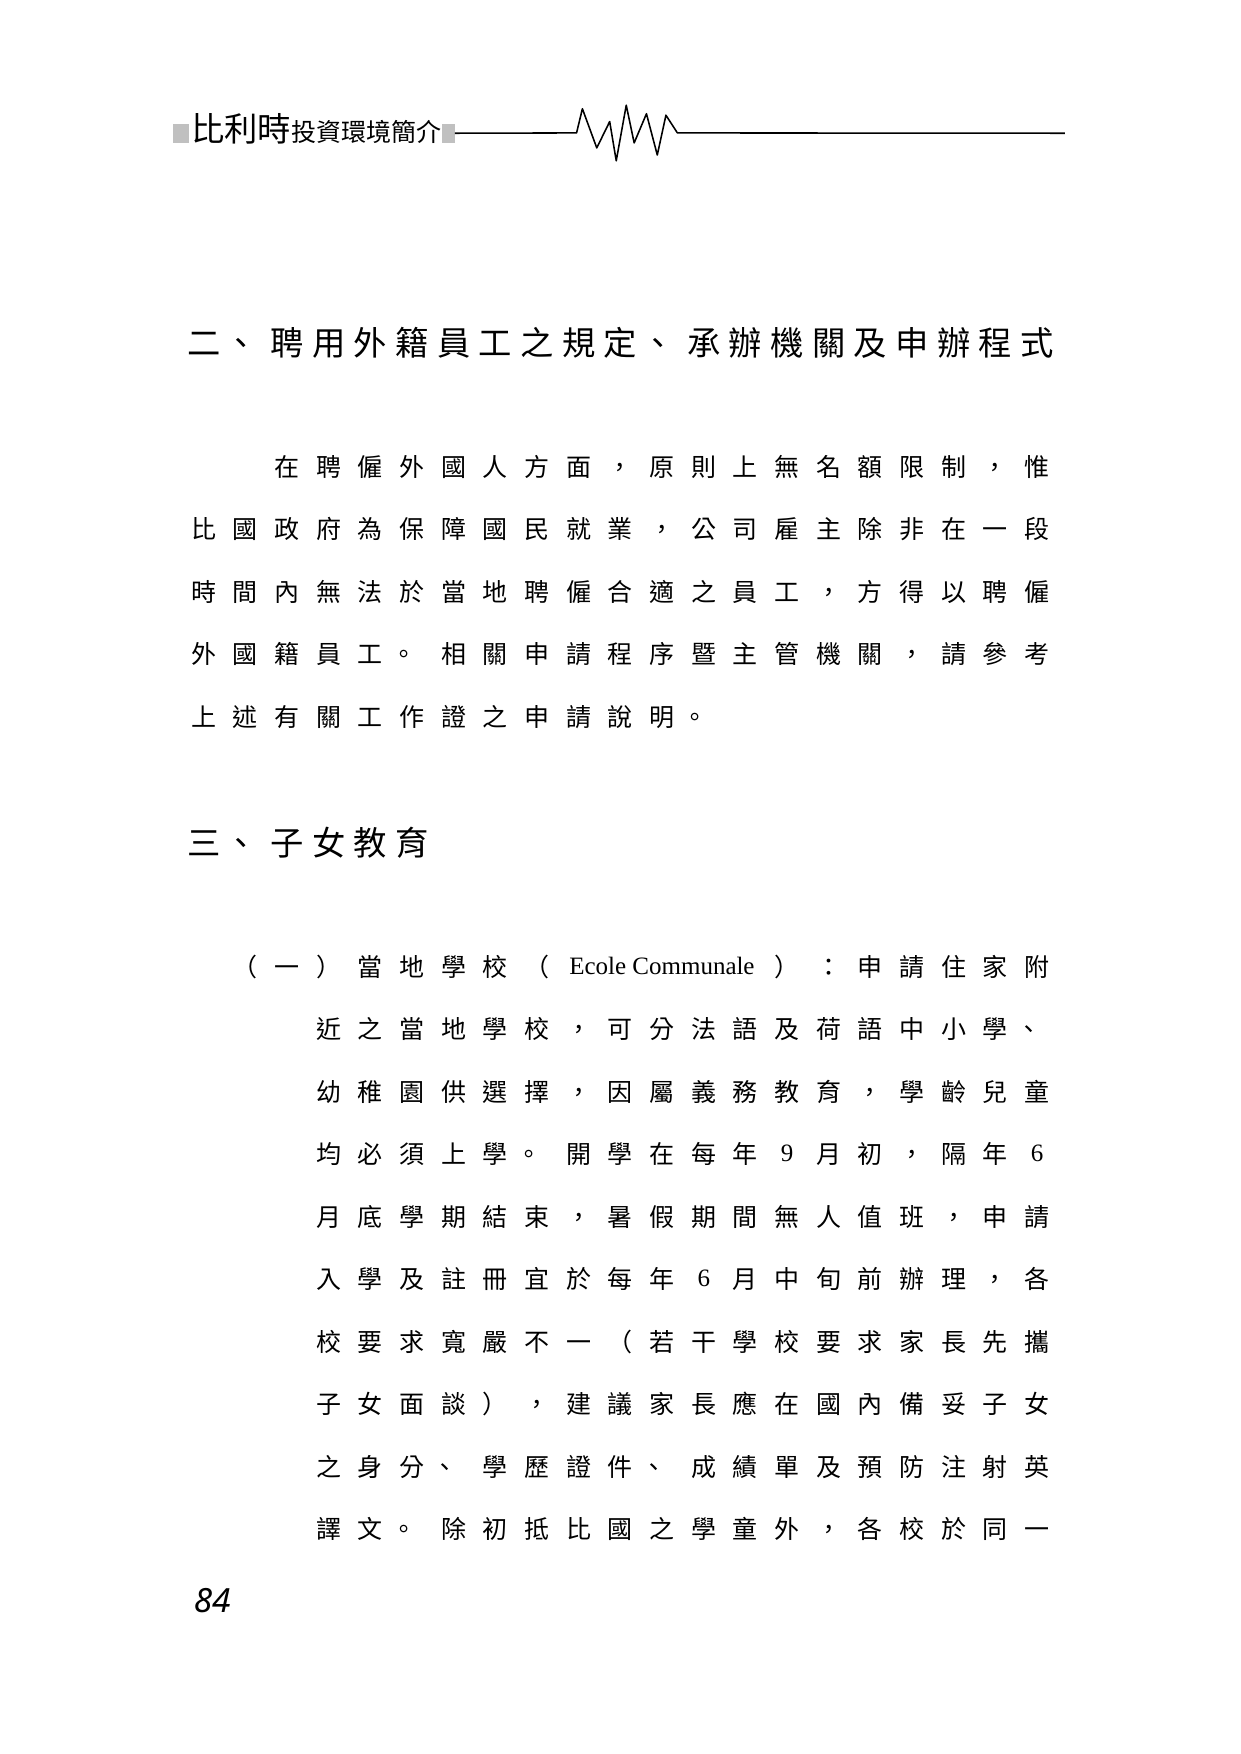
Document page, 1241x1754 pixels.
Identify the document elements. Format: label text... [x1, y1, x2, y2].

text 三、子女教育 [183, 799, 1058, 861]
text 在聘僱外國人方面，原則上無名額限制，惟比國政府為保障國民就業，公司雇主除非在一段時間內無法於當地聘僱合適之員工，方得以聘僱外國籍員工。相關申請程序暨主管機關，請參考上述有關工作證之申請說明。 [183, 424, 1058, 736]
text （一）當地學校（Ecole Communale）：申請住家附近之當地學校，可分法語及荷語中小學、幼稚園供選擇，因屬義務教育，學齡兒童均必須上學。開學在每年9月初，隔年6月底學期結束，暑假期間無人值班，申請入學及註冊宜於每年6月中旬前辦理，各校要求寬嚴不一（若干學校要求家長先攜子女面談），建議家長應在國內備妥子女之身分、學歷證件、成績單及預防注射英譯文。除初抵比國之學童外，各校於同一 [207, 924, 1058, 1549]
text 二、聘用外籍員工之規定、承辦機關及申辦程式 [183, 299, 1058, 361]
